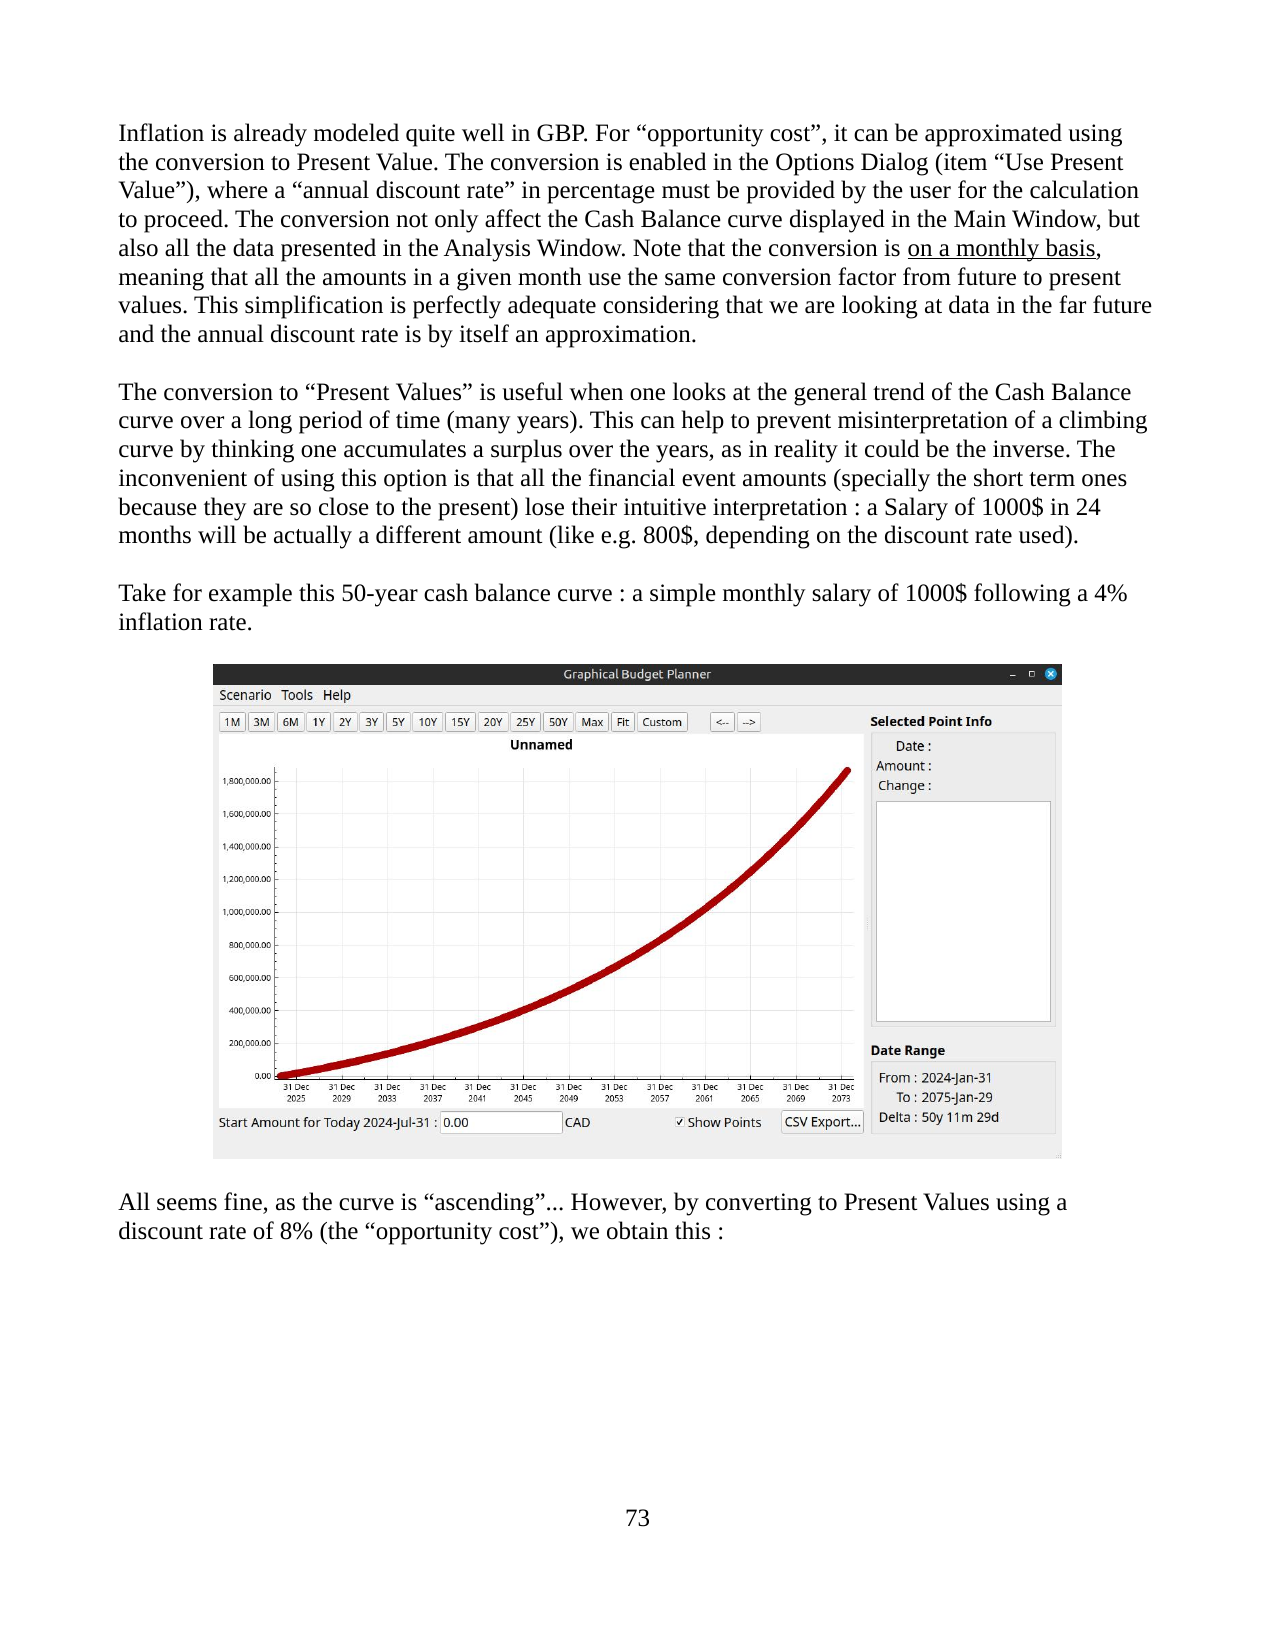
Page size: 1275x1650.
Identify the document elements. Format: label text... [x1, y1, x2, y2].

text The conversion to “Present Values” is useful when one looks at the general trend of the Cash Balance curve over a long period of time (many years). This can help to prevent misinterpretation of a climbing curve by thinking one accumulates a surplus over the years, as in reality it could be the inverse. The inconvenient of using this option is that all the financial event amounts (specially the short term ones because they are so close to the present) lose their intuitive interpretation : a Salary of 1000$ in 24 months will be actually a different amount (like e.g. 800$, depending on the discount rate used). [118, 377, 1157, 549]
text All seems fine, as the curve is “ascending”... However, by converting to Present Values using a discount rate of 8% (the “opportunity cost”), we obtain this : [118, 1187, 1157, 1245]
text Inflation is already modeled quite well in GBP. For “opportunity cost”, it can be approximated using the conversion to Present Value. The conversion is enabled in the Options Dialog (item “Use Present Value”), where a “annual discount rate” in percentage must be provided by the user for the calculation to proceed. The conversion not only affect the Cash Balance curve displayed in the Main Window, but also all the data presented in the Analysis Window. Note that the conversion is on a monthly basis, meaning that all the amounts in a given month use the same conversion factor from future to present values. This simplification is perfectly adequate considering that we are looking at data in the far future and the annual discount rate is by itself an approximation. [118, 118, 1157, 348]
text Take for example this 50-year cash balance curve : a simple monthly salary of 1000$ following a 4% inflation rate. [118, 578, 1157, 636]
picture [213, 664, 1062, 1159]
